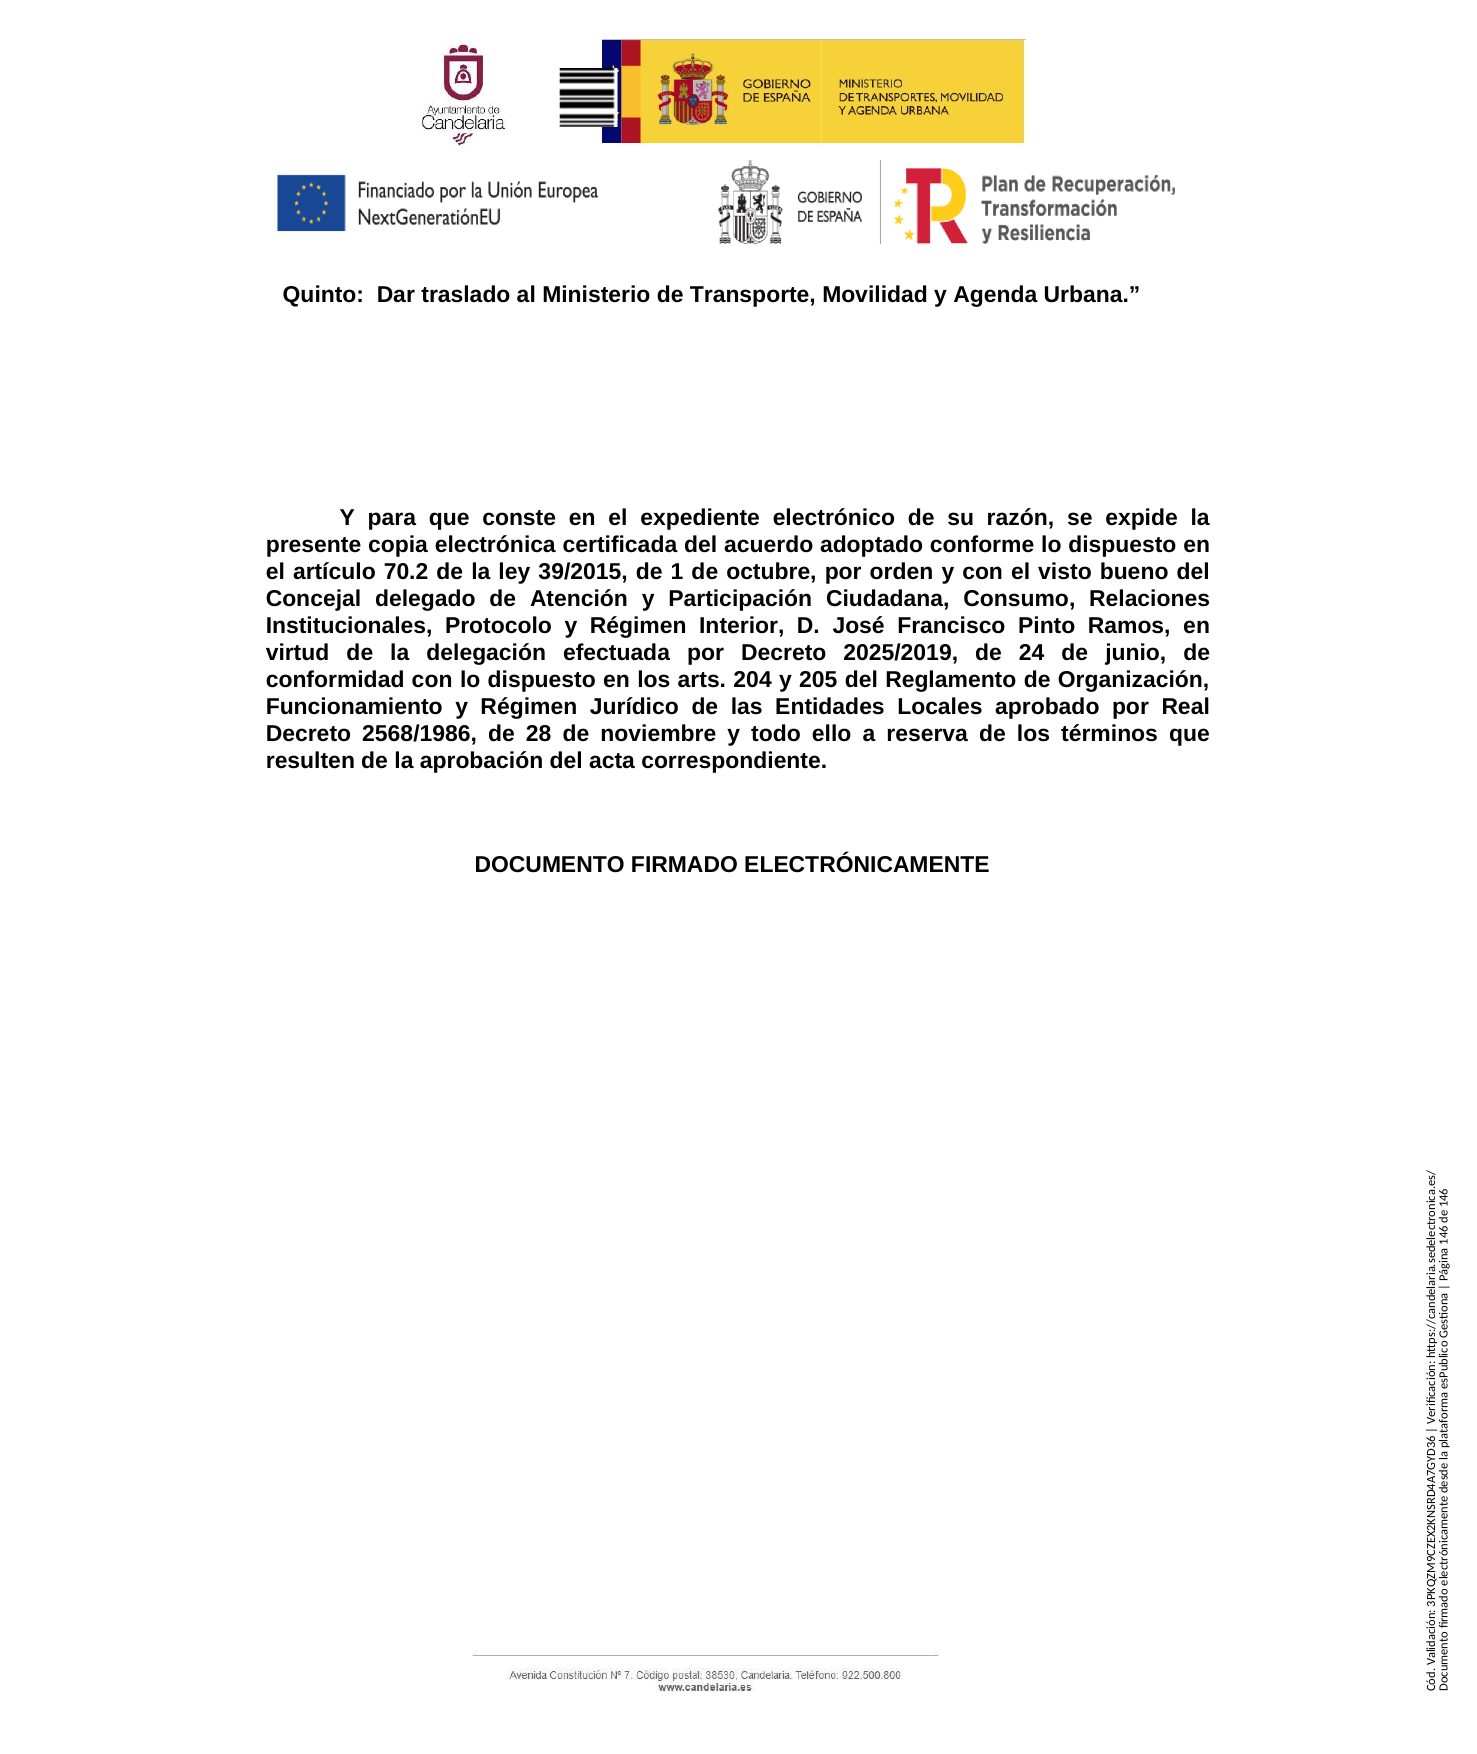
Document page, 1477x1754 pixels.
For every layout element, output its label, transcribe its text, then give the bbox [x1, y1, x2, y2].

subtitle DOCUMENTO FIRMADO ELECTRÓNICAMENTE [257, 851, 1219, 877]
subtitle Quinto: Dar traslado al Ministerio de Transporte, Movilidad y Agenda Urbana.” [282, 281, 1234, 307]
text Y para que conste en el expediente electrónico de su razón, se expide la presente copia electrónica certificada del acuerdo adoptado conforme lo dispuesto en el artículo 70.2 de la ley 39/2015, de 1 de octubre, por orden y con el visto bueno del Concejal delegado de Atención y Participación Ciudadana, Consumo, Relaciones Institucionales, Protocolo y Régimen Interior, D. José Francisco Pinto Ramos, en virtud de la delegación efectuada por Decreto 2025/2019, de 24 de junio, de conformidad con lo dispuesto en los arts. 204 y 205 del Reglamento de Organización, Funcionamiento y Régimen Jurídico de las Entidades Locales aprobado por Real Decreto 2568/1986, de 28 de noviembre y todo ello a reserva de los términos que resulten de la aprobación del acta correspondiente. [266, 503, 1211, 773]
